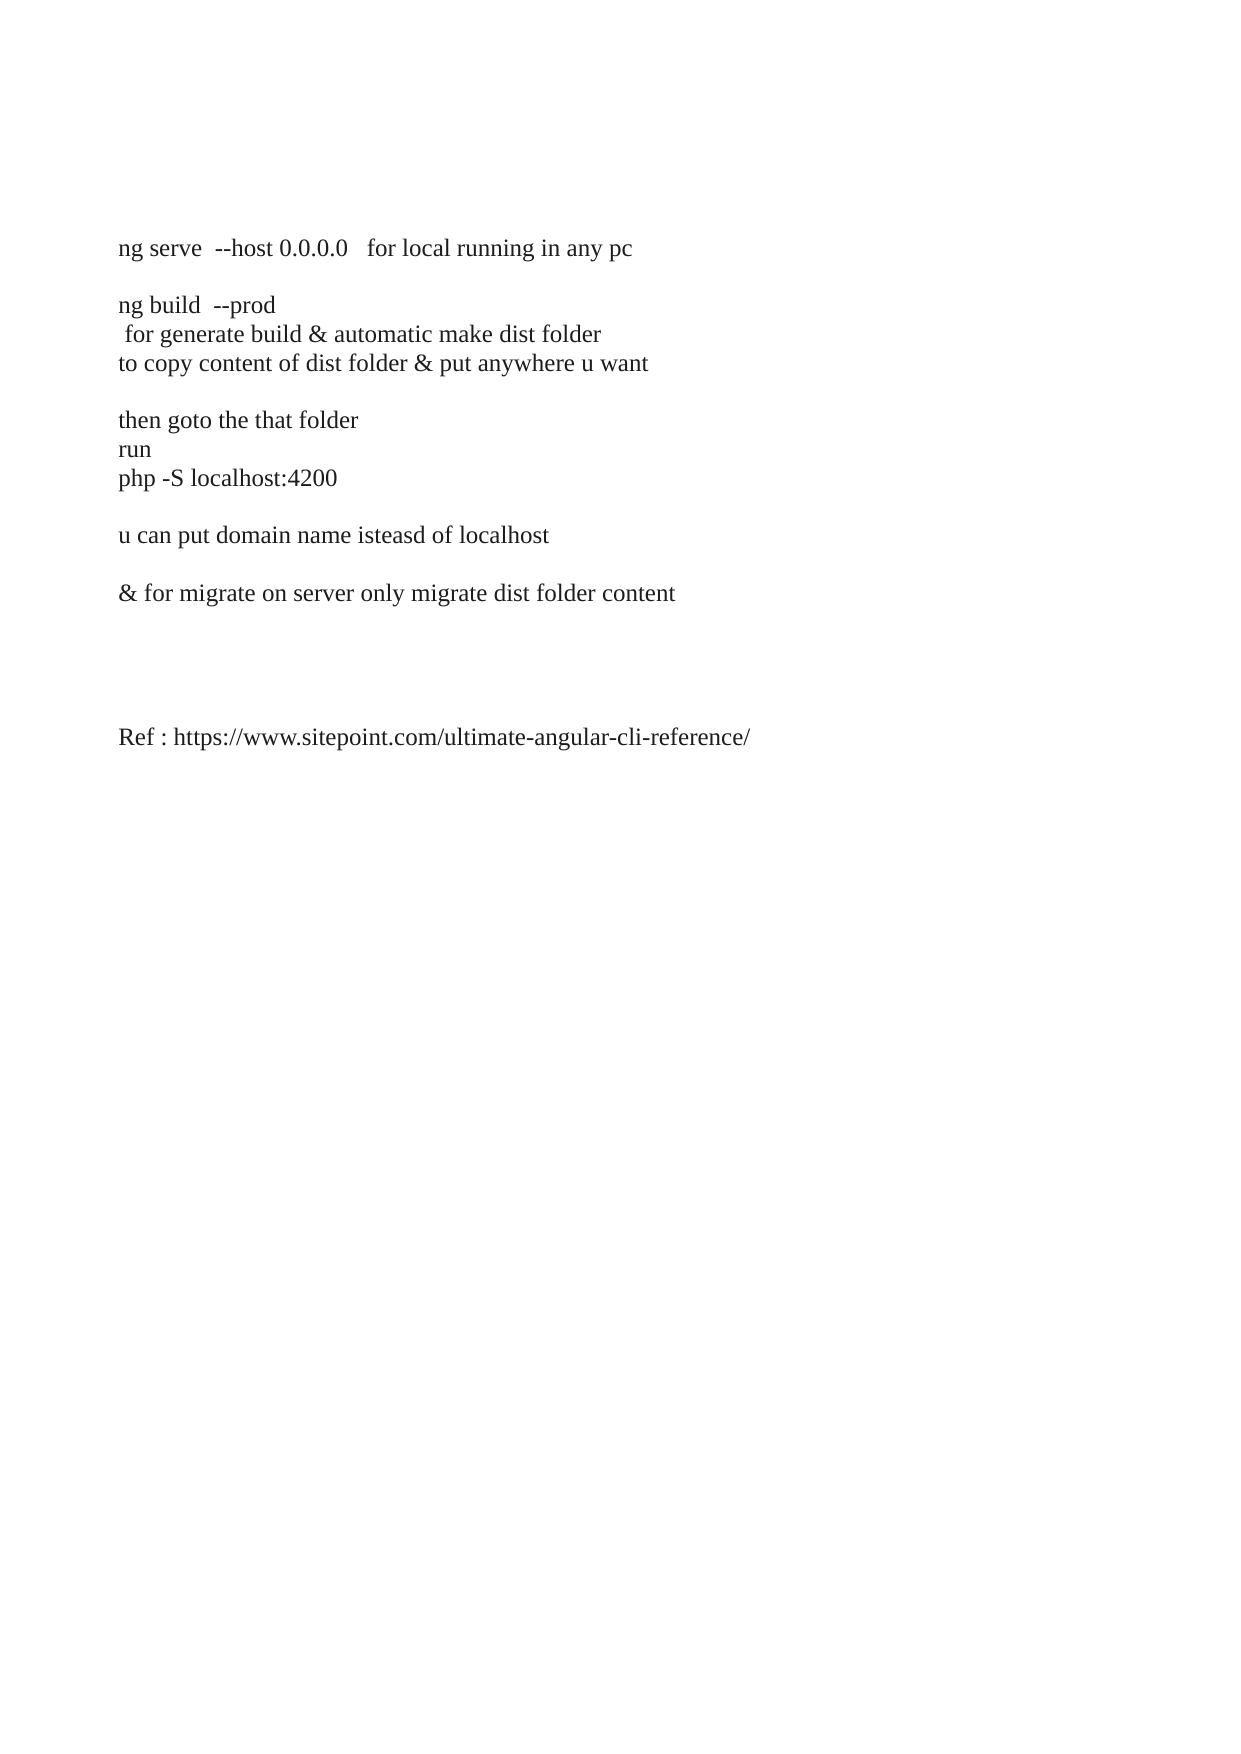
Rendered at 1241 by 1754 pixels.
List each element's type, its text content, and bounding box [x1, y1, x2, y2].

text to copy content of dist folder & put anywhere u want [118, 348, 1122, 377]
text ng serve --host 0.0.0.0 for local running in any pc [118, 233, 1122, 262]
text then goto the that folder [118, 406, 1122, 434]
text php -S localhost:4200 [118, 463, 1122, 492]
text ng build --prod [118, 291, 1122, 319]
text run [118, 434, 1122, 463]
text u can put domain name isteasd of localhost [118, 521, 1122, 549]
text for generate build & automatic make dist folder [118, 319, 1122, 348]
text & for migrate on server only migrate dist folder content [118, 578, 1122, 607]
text Ref : https://www.sitepoint.com/ultimate-angular-cli-reference/ [118, 722, 1122, 751]
